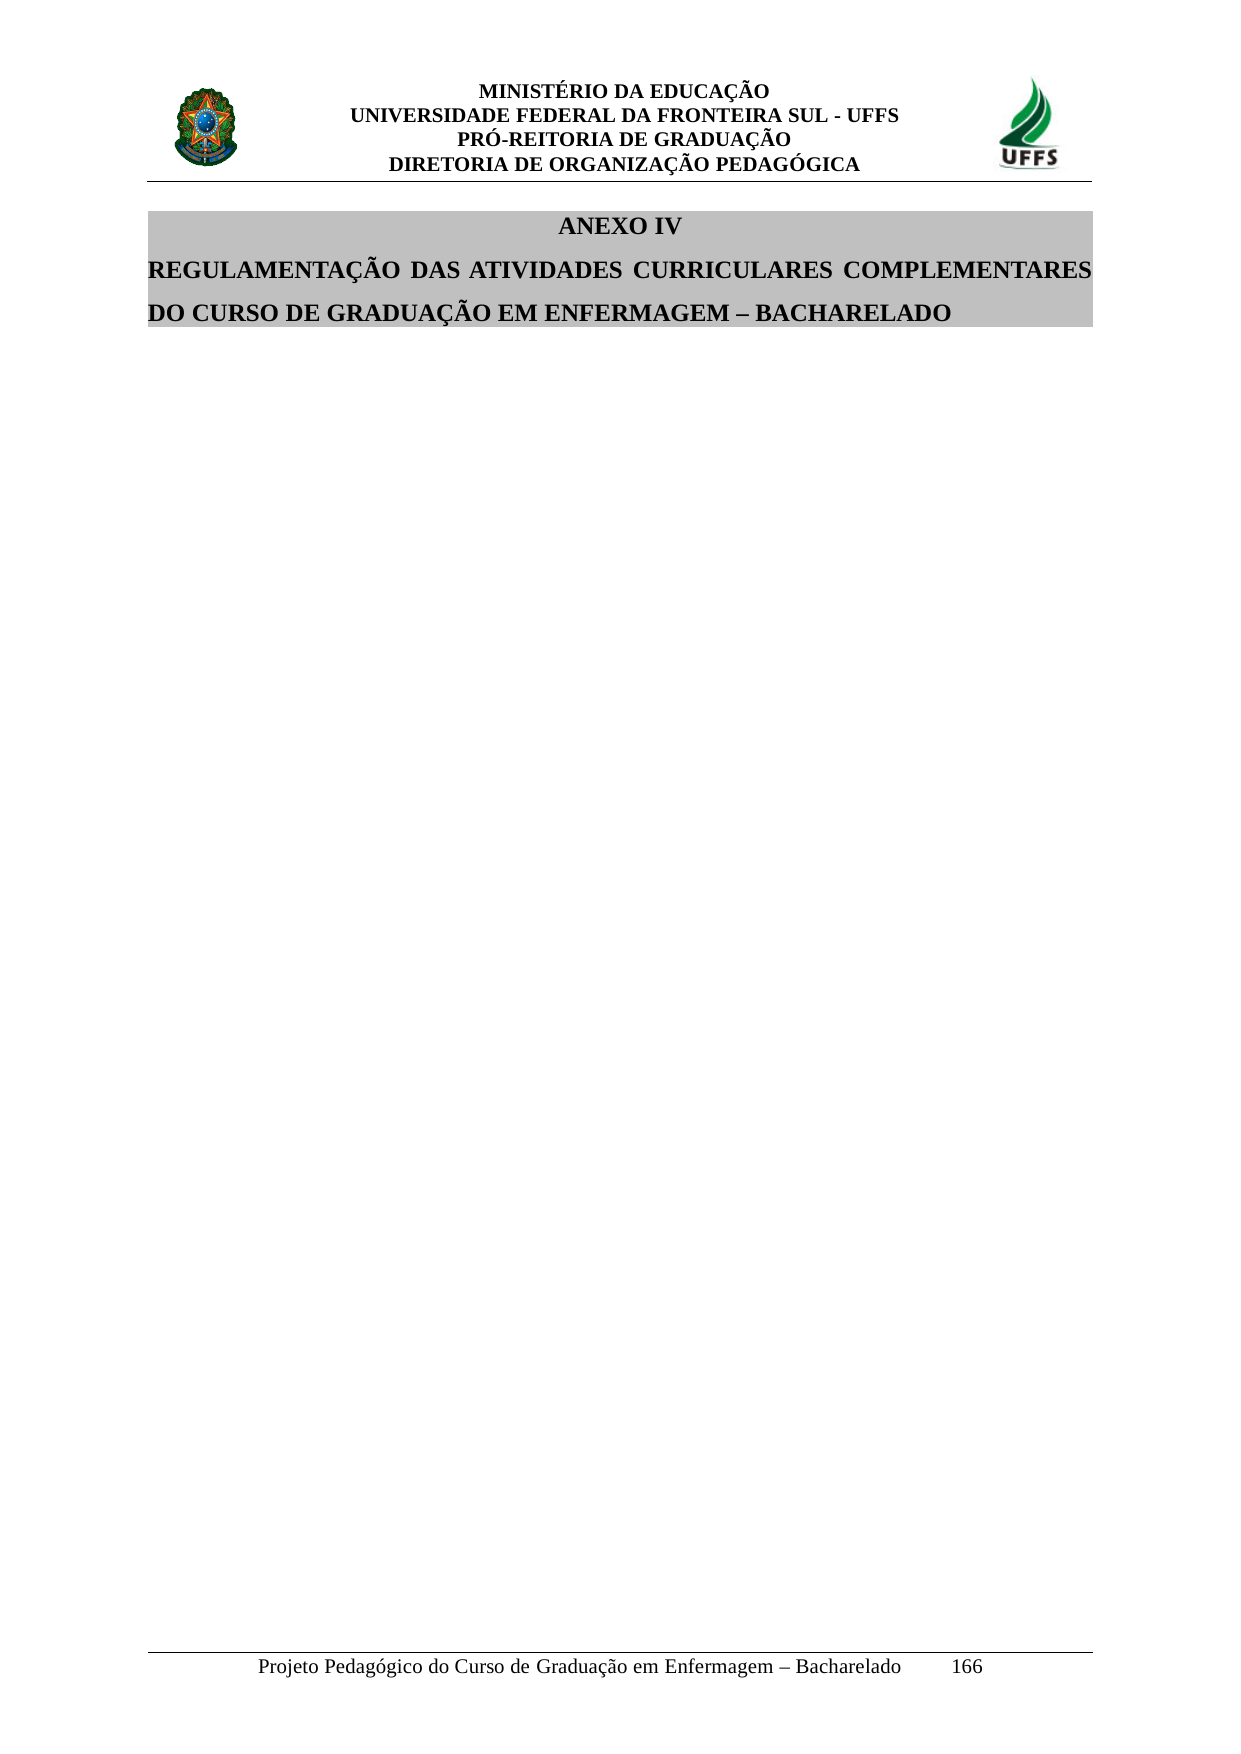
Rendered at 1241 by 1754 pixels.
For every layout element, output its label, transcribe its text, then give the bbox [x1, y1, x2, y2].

text REGULAMENTAÇÃO DAS ATIVIDADES CURRICULARES COMPLEMENTARES DO CURSO DE GRADUAÇÃO EM ENFERMAGEM – BACHARELADO [148, 254, 1093, 327]
text ANEXO IV [148, 211, 1093, 240]
picture [173, 87, 238, 168]
picture [984, 75, 1075, 173]
